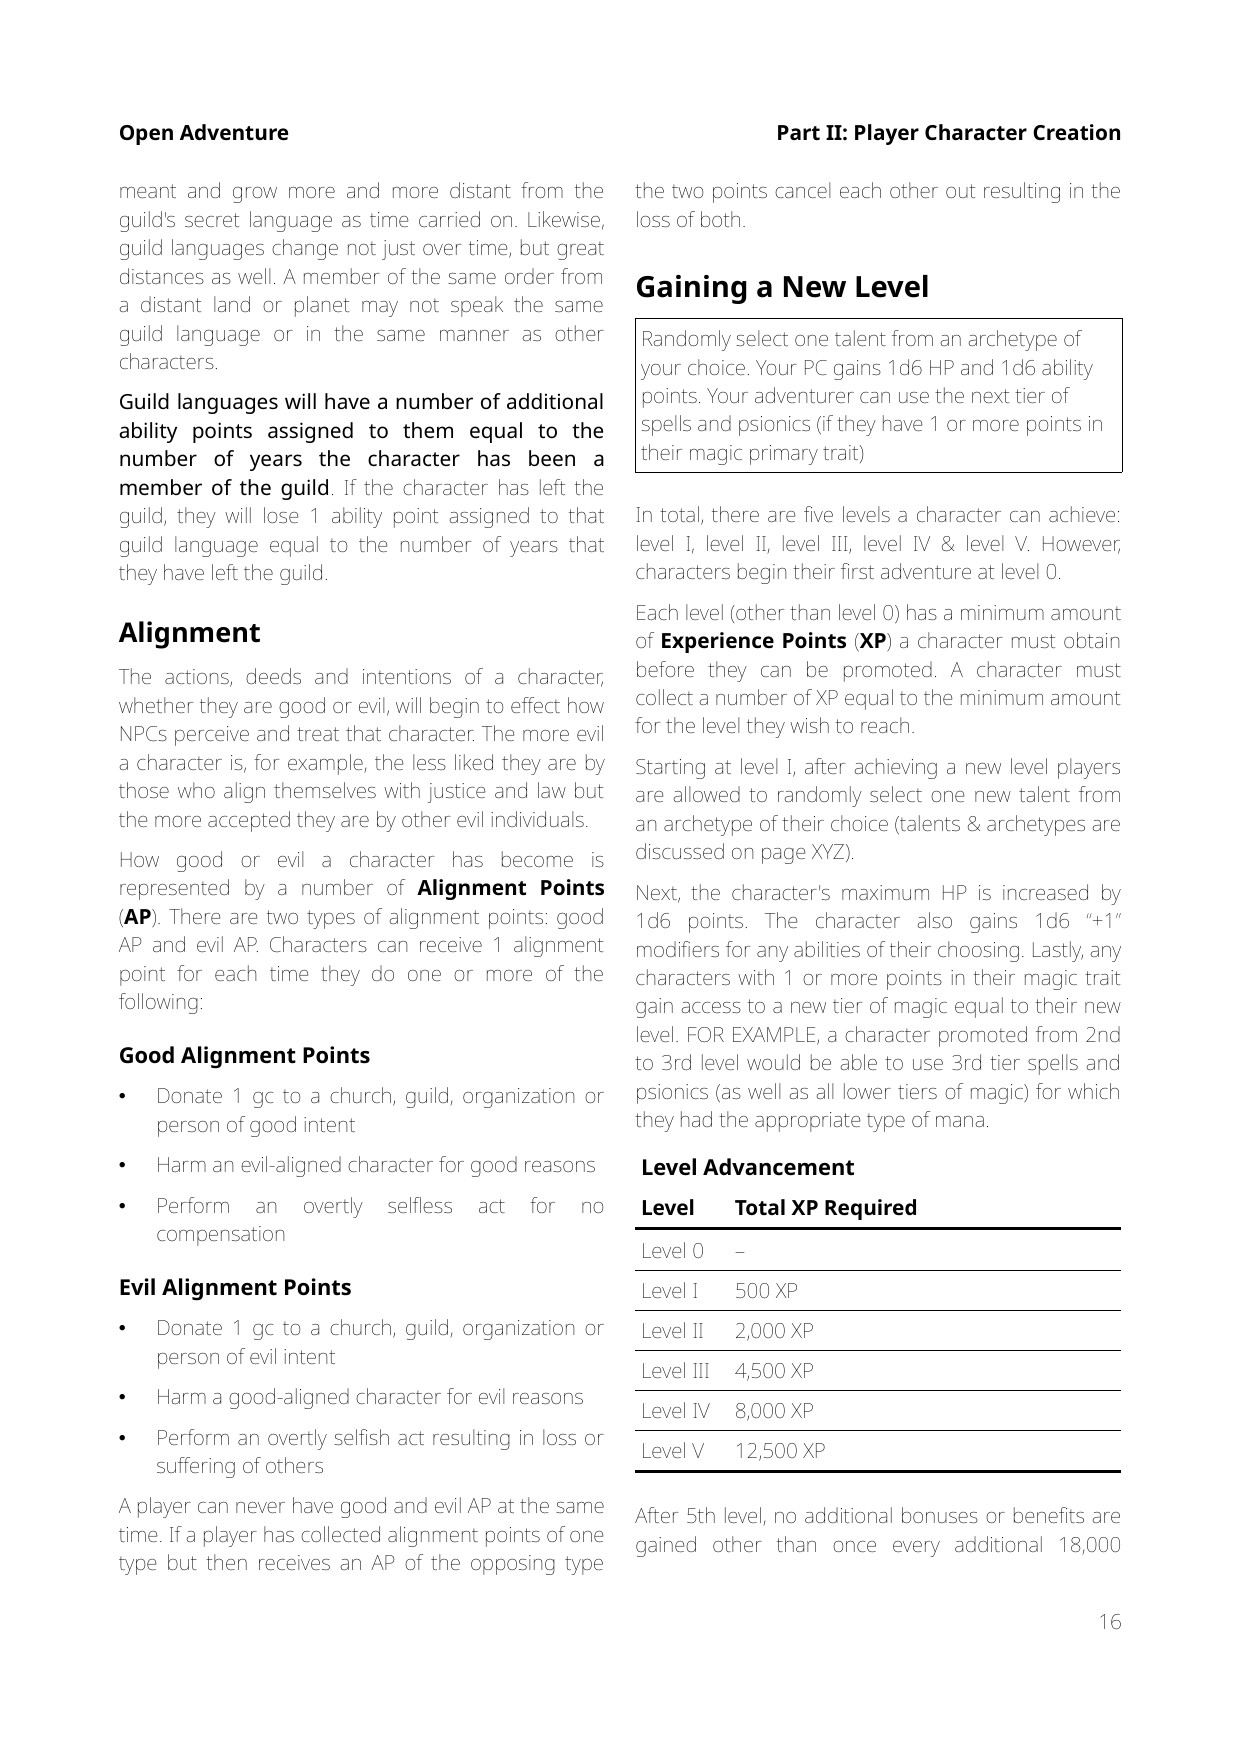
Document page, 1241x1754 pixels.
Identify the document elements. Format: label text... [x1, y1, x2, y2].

text the two points cancel each other out resulting in the loss of both. [635, 176, 1122, 233]
text Starting at level I, after achieving a new level players are allowed to randomly select one new talent from an archetype of their choice (talents & archetypes are discussed on page XYZ). [635, 752, 1122, 866]
table_cell Level [635, 1187, 729, 1227]
list Harm a good-aligned character for evil reasons [118, 1382, 605, 1411]
list Donate 1 gc to a church, guild, organization or person of evil intent [118, 1313, 605, 1370]
text Good Alignment Points [118, 1040, 605, 1069]
table_cell Level 0 [635, 1230, 729, 1270]
table_cell Level I [635, 1271, 729, 1310]
text Evil Alignment Points [118, 1272, 605, 1301]
text A player can never have good and evil AP at the same time. If a player has collected alignment points of one type but then receives an AP of the opposing type [118, 1491, 605, 1577]
text Guild languages will have a number of additional ability points assigned to them equal to the number of years the character has been a member of the guild. If the character has left the guild, they will lose 1 ability point assigned to that guild language equal to the number of years that they have left the guild. [118, 387, 605, 587]
table_cell Level IV [635, 1391, 729, 1430]
table_cell Total XP Required [729, 1187, 1121, 1227]
table_header Level Advancement [635, 1146, 1121, 1187]
table_cell 500 XP [729, 1271, 1121, 1310]
table_cell 4,500 XP [729, 1351, 1121, 1390]
subtitle Alignment [118, 613, 605, 650]
list Donate 1 gc to a church, guild, organization or person of good intent [118, 1081, 605, 1138]
text After 5th level, no additional bonuses or benefits are gained other than once every additional 18,000 [635, 1501, 1122, 1558]
list Harm an evil-aligned character for good reasons [118, 1150, 605, 1179]
text meant and grow more and more distant from the guild's secret language as time carried on. Likewise, guild languages change not just over time, but great distances as well. A member of the same order from a distant land or planet may not speak the same guild language or in the same manner as other characters. [118, 176, 605, 376]
table_cell 8,000 XP [729, 1391, 1121, 1430]
text In total, there are five levels a character can achieve: level I, level II, level III, level IV & level V. However, characters begin their first adventure at level 0. [635, 473, 1122, 586]
list Perform an overtly selfish act resulting in loss or suffering of others [118, 1423, 605, 1479]
text How good or evil a character has become is represented by a number of Alignment Points (AP). There are two types of alignment points: good AP and evil AP. Characters can receive 1 alignment point for each time they do one or more of the following: [118, 845, 605, 1016]
list Perform an overtly selfless act for no compensation [118, 1191, 605, 1248]
table_cell – [729, 1230, 1121, 1270]
table_header Randomly select one talent from an archetype of your choice. Your PC gains 1d6 HP and 1d6 ability points. Your adventurer can use the next tier of spells and psionics (if they have 1 or more points in their magic primary trait) [636, 319, 1122, 472]
table_cell Level V [635, 1431, 729, 1470]
table_cell 2,000 XP [729, 1311, 1121, 1350]
text Next, the character's maximum HP is increased by 1d6 points. The character also gains 1d6 “+1” modifiers for any abilities of their choosing. Lastly, any characters with 1 or more points in their magic trait gain access to a new tier of magic equal to their new level. FOR EXAMPLE, a character promoted from 2nd to 3rd level would be able to use 3rd tier spells and psionics (as well as all lower tiers of magic) for which they had the appropriate type of mana. [635, 878, 1122, 1134]
text The actions, deeds and intentions of a character, whether they are good or evil, will begin to effect how NPCs perceive and treat that character. The more evil a character is, for example, the less liked they are by those who align themselves with justice and law but the more accepted they are by other evil individuals. [118, 662, 605, 833]
table_cell Level III [635, 1351, 729, 1390]
text Each level (other than level 0) has a minimum amount of Experience Points (XP) a character must obtain before they can be promoted. A character must collect a number of XP equal to the minimum amount for the level they wish to reach. [635, 598, 1122, 740]
table_cell Level II [635, 1311, 729, 1350]
subtitle Gaining a New Level [635, 266, 1122, 306]
table_cell 12,500 XP [729, 1431, 1121, 1470]
